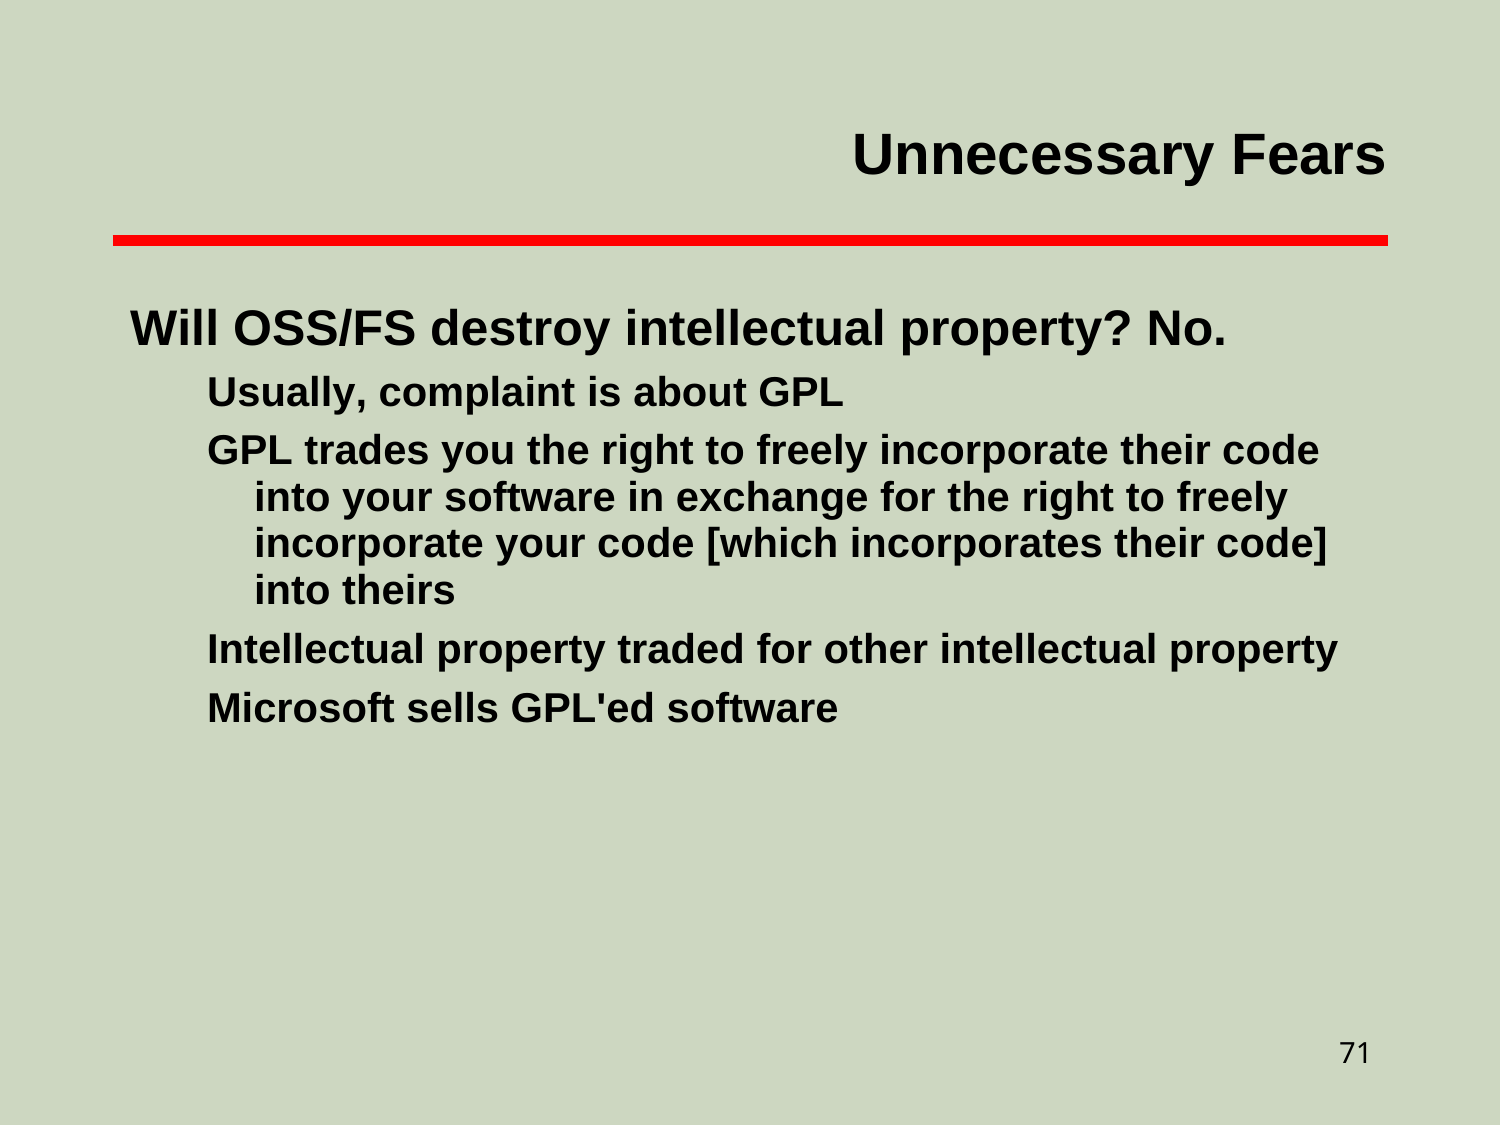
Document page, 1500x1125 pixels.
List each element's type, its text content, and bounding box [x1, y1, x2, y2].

list Will OSS/FS destroy intellectual property? No. Usually, complaint is about GPL GPL trades you the right to freely incorporate their code into your software in exchange for the right to freely incorporate your code [which incorporates their code] into theirs Intellectual property traded for other intellectual property Microsoft sells GPL'ed software [112, 299, 1388, 1001]
title Unnecessary Fears [337, 85, 1388, 224]
